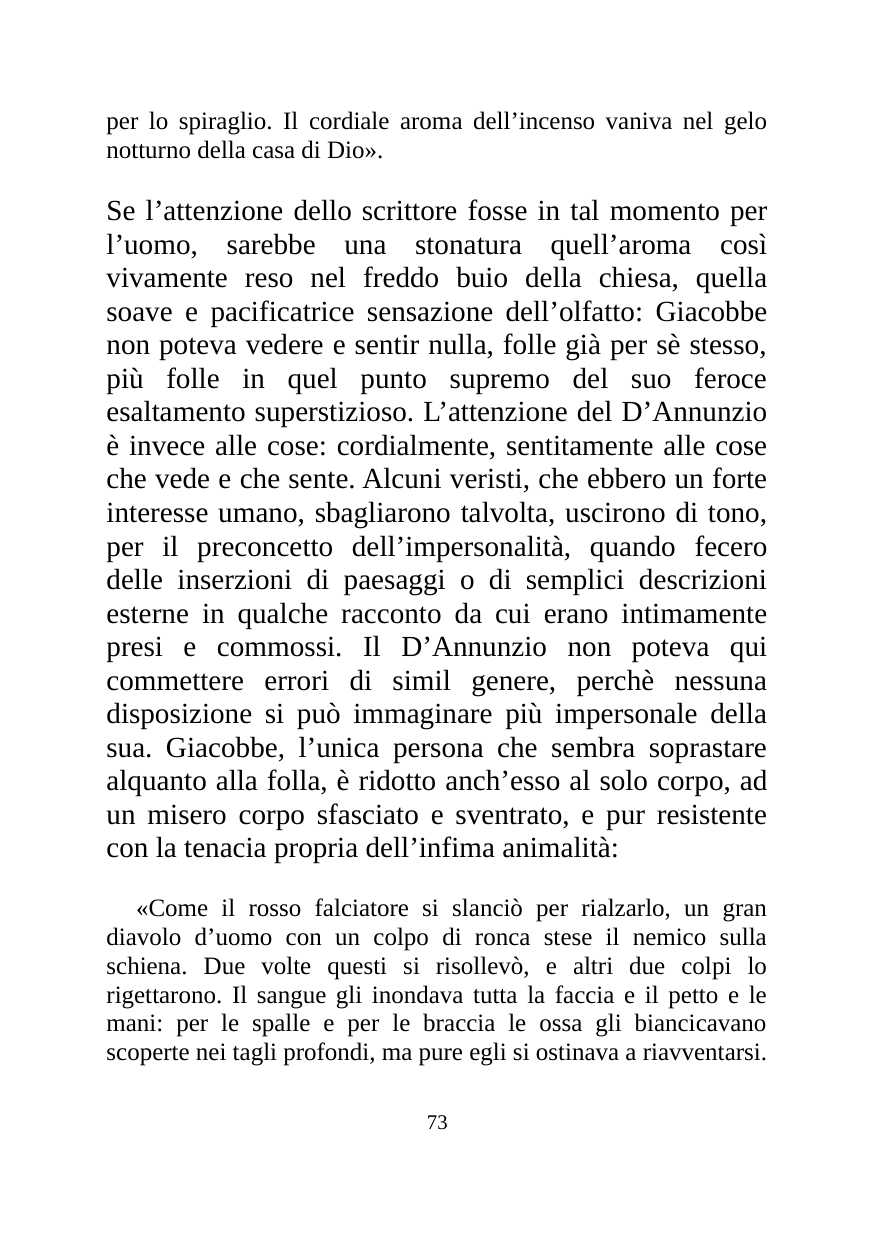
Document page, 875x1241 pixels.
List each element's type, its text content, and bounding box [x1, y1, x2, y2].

text Se l’attenzione dello scrittore fosse in tal momento per l’uomo, sarebbe una stonatura quell’aroma così vivamente reso nel freddo buio della chiesa, quella soave e pacificatrice sensazione dell’olfatto: Giacobbe non poteva vedere e sentir nulla, folle già per sè stesso, più folle in quel punto supremo del suo feroce esaltamento superstizioso. L’attenzione del D’Annunzio è invece alle cose: cordialmente, sentitamente alle cose che vede e che sente. Alcuni veristi, che ebbero un forte interesse umano, sbagliarono talvolta, uscirono di tono, per il preconcetto dell’impersonalità, quando fecero delle inserzioni di paesaggi o di semplici descrizioni esterne in qualche racconto da cui erano intimamente presi e commossi. Il D’Annunzio non poteva qui commettere errori di simil genere, perchè nessuna disposizione si può immaginare più impersonale della sua. Giacobbe, l’unica persona che sembra soprastare alquanto alla folla, è ridotto anch’esso al solo corpo, ad un misero corpo sfasciato e sventrato, e pur resistente con la tenacia propria dell’infima animalità: [106, 193, 768, 864]
text «Come il rosso falciatore si slanciò per rialzarlo, un gran diavolo d’uomo con un colpo di ronca stese il nemico sulla schiena. Due volte questi si risollevò, e altri due colpi lo rigettarono. Il sangue gli inondava tutta la faccia e il petto e le mani: per le spalle e per le braccia le ossa gli biancicavano scoperte nei tagli profondi, ma pure egli si ostinava a riavventarsi. [106, 893, 768, 1066]
text per lo spiraglio. Il cordiale aroma dell’incenso vaniva nel gelo notturno della casa di Dio». [106, 106, 768, 164]
